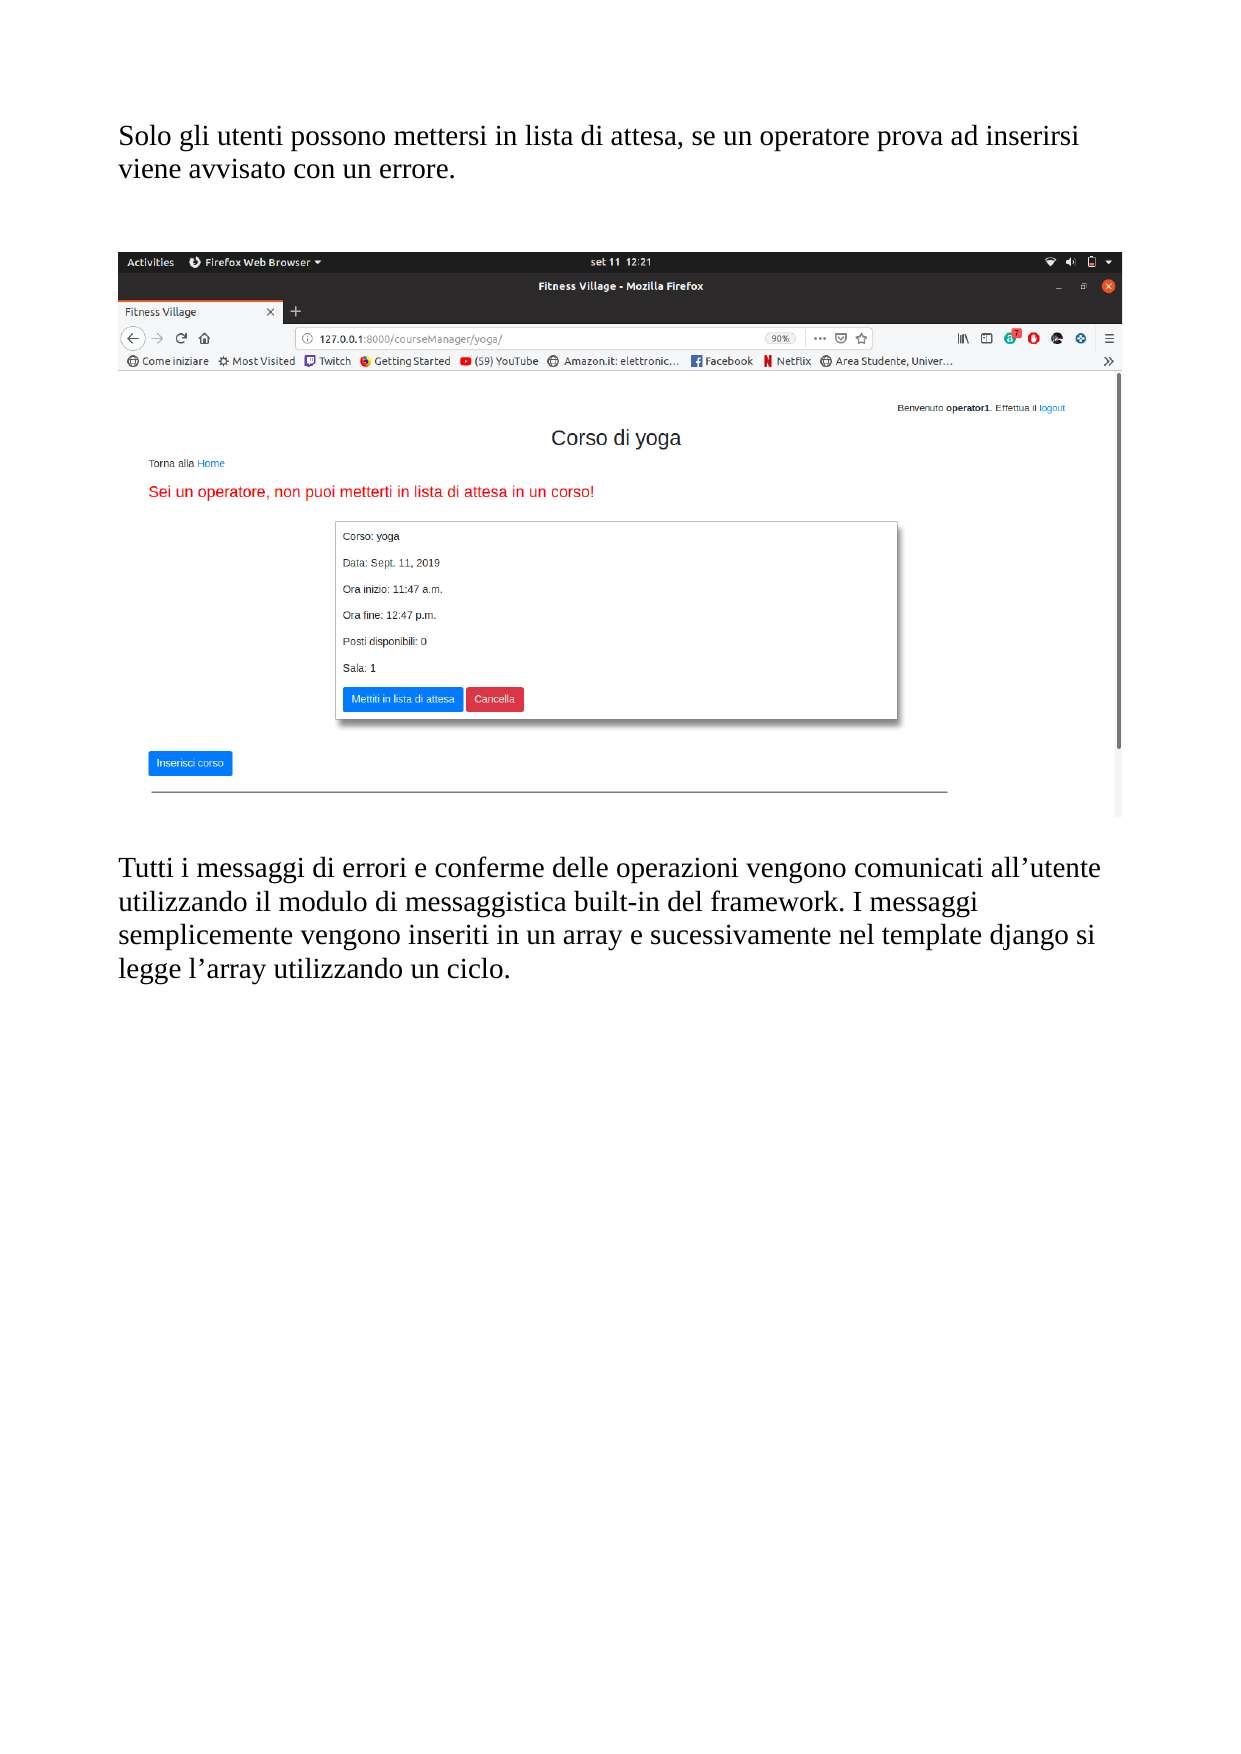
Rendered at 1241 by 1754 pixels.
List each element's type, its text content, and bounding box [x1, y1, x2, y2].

text Tutti i messaggi di errori e conferme delle operazioni vengono comunicati all’utente utilizzando il modulo di messaggistica built-in del framework. I messaggi semplicemente vengono inseriti in un array e sucessivamente nel template django si legge l’array utilizzando un ciclo. [118, 850, 1122, 984]
text Solo gli utenti possono mettersi in lista di attesa, se un operatore prova ad inserirsi viene avvisato con un errore. [118, 118, 1122, 185]
picture [118, 252, 1123, 817]
